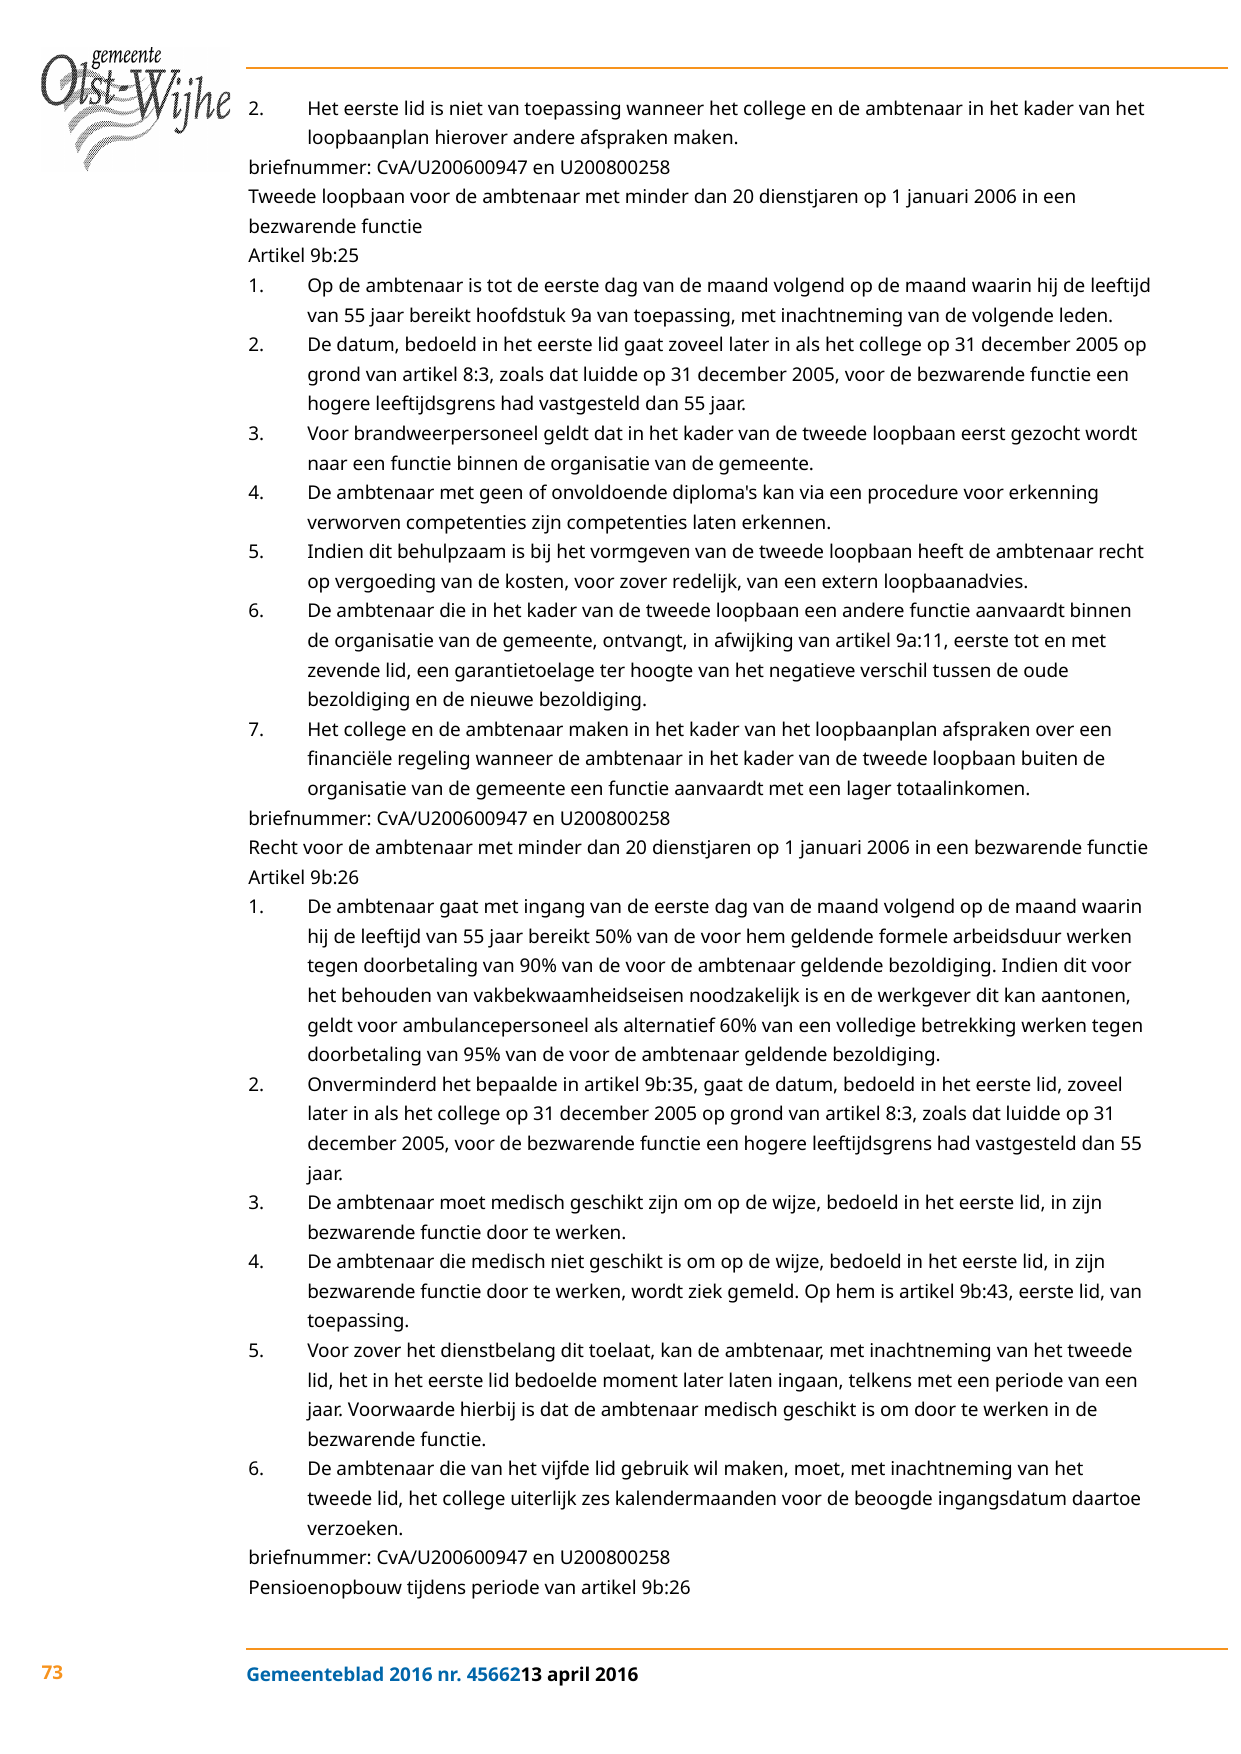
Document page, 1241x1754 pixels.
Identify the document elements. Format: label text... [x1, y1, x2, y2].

list De ambtenaar die van het vijfde lid gebruik wil maken, moet, met inachtneming van het tweede lid, het college uiterlijk zes kalendermaanden voor de beoogde ingangsdatum daartoe verzoeken. [248, 1456, 1152, 1541]
list Indien dit behulpzaam is bij het vormgeven van de tweede loopbaan heeft de ambtenaar recht op vergoeding van de kosten, voor zover redelijk, van een extern loopbaanadvies. [248, 538, 1152, 594]
text briefnummer: CvA/U200600947 en U200800258 [248, 805, 1152, 831]
list Voor zover het dienstbelang dit toelaat, kan de ambtenaar, met inachtneming van het tweede lid, het in het eerste lid bedoelde moment later laten ingaan, telkens met een periode van een jaar. Voorwaarde hierbij is dat de ambtenaar medisch geschikt is om door te werken in de bezwarende functie. [248, 1337, 1152, 1452]
text Pensioenopbouw tijdens periode van artikel 9b:26 [248, 1574, 1152, 1600]
text Artikel 9b:25 [248, 243, 1152, 268]
list De ambtenaar die in het kader van de tweede loopbaan een andere functie aanvaardt binnen de organisatie van de gemeente, ontvangt, in afwijking van artikel 9a:11, eerste tot en met zevende lid, een garantietoelage ter hoogte van het negatieve verschil tussen de oude bezoldiging en de nieuwe bezoldiging. [248, 598, 1152, 712]
list De ambtenaar die medisch niet geschikt is om op de wijze, bedoeld in het eerste lid, in zijn bezwarende functie door te werken, wordt ziek gemeld. Op hem is artikel 9b:43, eerste lid, van toepassing. [248, 1248, 1152, 1333]
list Onverminderd het bepaalde in artikel 9b:35, gaat de datum, bedoeld in het eerste lid, zoveel later in als het college op 31 december 2005 op grond van artikel 8:3, zoals dat luidde op 31 december 2005, voor de bezwarende functie een hogere leeftijdsgrens had vastgesteld dan 55 jaar. [248, 1071, 1152, 1186]
list Het eerste lid is niet van toepassing wanneer het college en de ambtenaar in het kader van het loopbaanplan hierover andere afspraken maken. [248, 95, 1152, 150]
list De ambtenaar gaat met ingang van de eerste dag van de maand volgend op de maand waarin hij de leeftijd van 55 jaar bereikt 50% van de voor hem geldende formele arbeidsduur werken tegen doorbetaling van 90% van de voor de ambtenaar geldende bezoldiging. Indien dit voor het behouden van vakbekwaamheidseisen noodzakelijk is en de werkgever dit kan aantonen, geldt voor ambulancepersoneel als alternatief 60% van een volledige betrekking werken tegen doorbetaling van 95% van de voor de ambtenaar geldende bezoldiging. [248, 893, 1152, 1067]
text Tweede loopbaan voor de ambtenaar met minder dan 20 dienstjaren op 1 januari 2006 in een bezwarende functie [248, 183, 1152, 239]
list Voor brandweerpersoneel geldt dat in het kader van de tweede loopbaan eerst gezocht wordt naar een functie binnen de organisatie van de gemeente. [248, 420, 1152, 476]
picture [41, 47, 231, 172]
list De ambtenaar moet medisch geschikt zijn om op de wijze, bedoeld in het eerste lid, in zijn bezwarende functie door te werken. [248, 1189, 1152, 1245]
list De datum, bedoeld in het eerste lid gaat zoveel later in als het college op 31 december 2005 op grond van artikel 8:3, zoals dat luidde op 31 december 2005, voor de bezwarende functie een hogere leeftijdsgrens had vastgesteld dan 55 jaar. [248, 331, 1152, 416]
list Het college en de ambtenaar maken in het kader van het loopbaanplan afspraken over een financiële regeling wanneer de ambtenaar in het kader van de tweede loopbaan buiten de organisatie van de gemeente een functie aanvaardt met een lager totaalinkomen. [248, 716, 1152, 801]
list Op de ambtenaar is tot de eerste dag van de maand volgend op de maand waarin hij de leeftijd van 55 jaar bereikt hoofdstuk 9a van toepassing, met inachtneming van de volgende leden. [248, 272, 1152, 328]
text Recht voor de ambtenaar met minder dan 20 dienstjaren op 1 januari 2006 in een bezwarende functie [248, 834, 1152, 860]
text briefnummer: CvA/U200600947 en U200800258 [248, 154, 1152, 180]
list De ambtenaar met geen of onvoldoende diploma's kan via een procedure voor erkenning verworven competenties zijn competenties laten erkennen. [248, 479, 1152, 535]
text briefnummer: CvA/U200600947 en U200800258 [248, 1544, 1152, 1570]
text Artikel 9b:26 [248, 864, 1152, 890]
